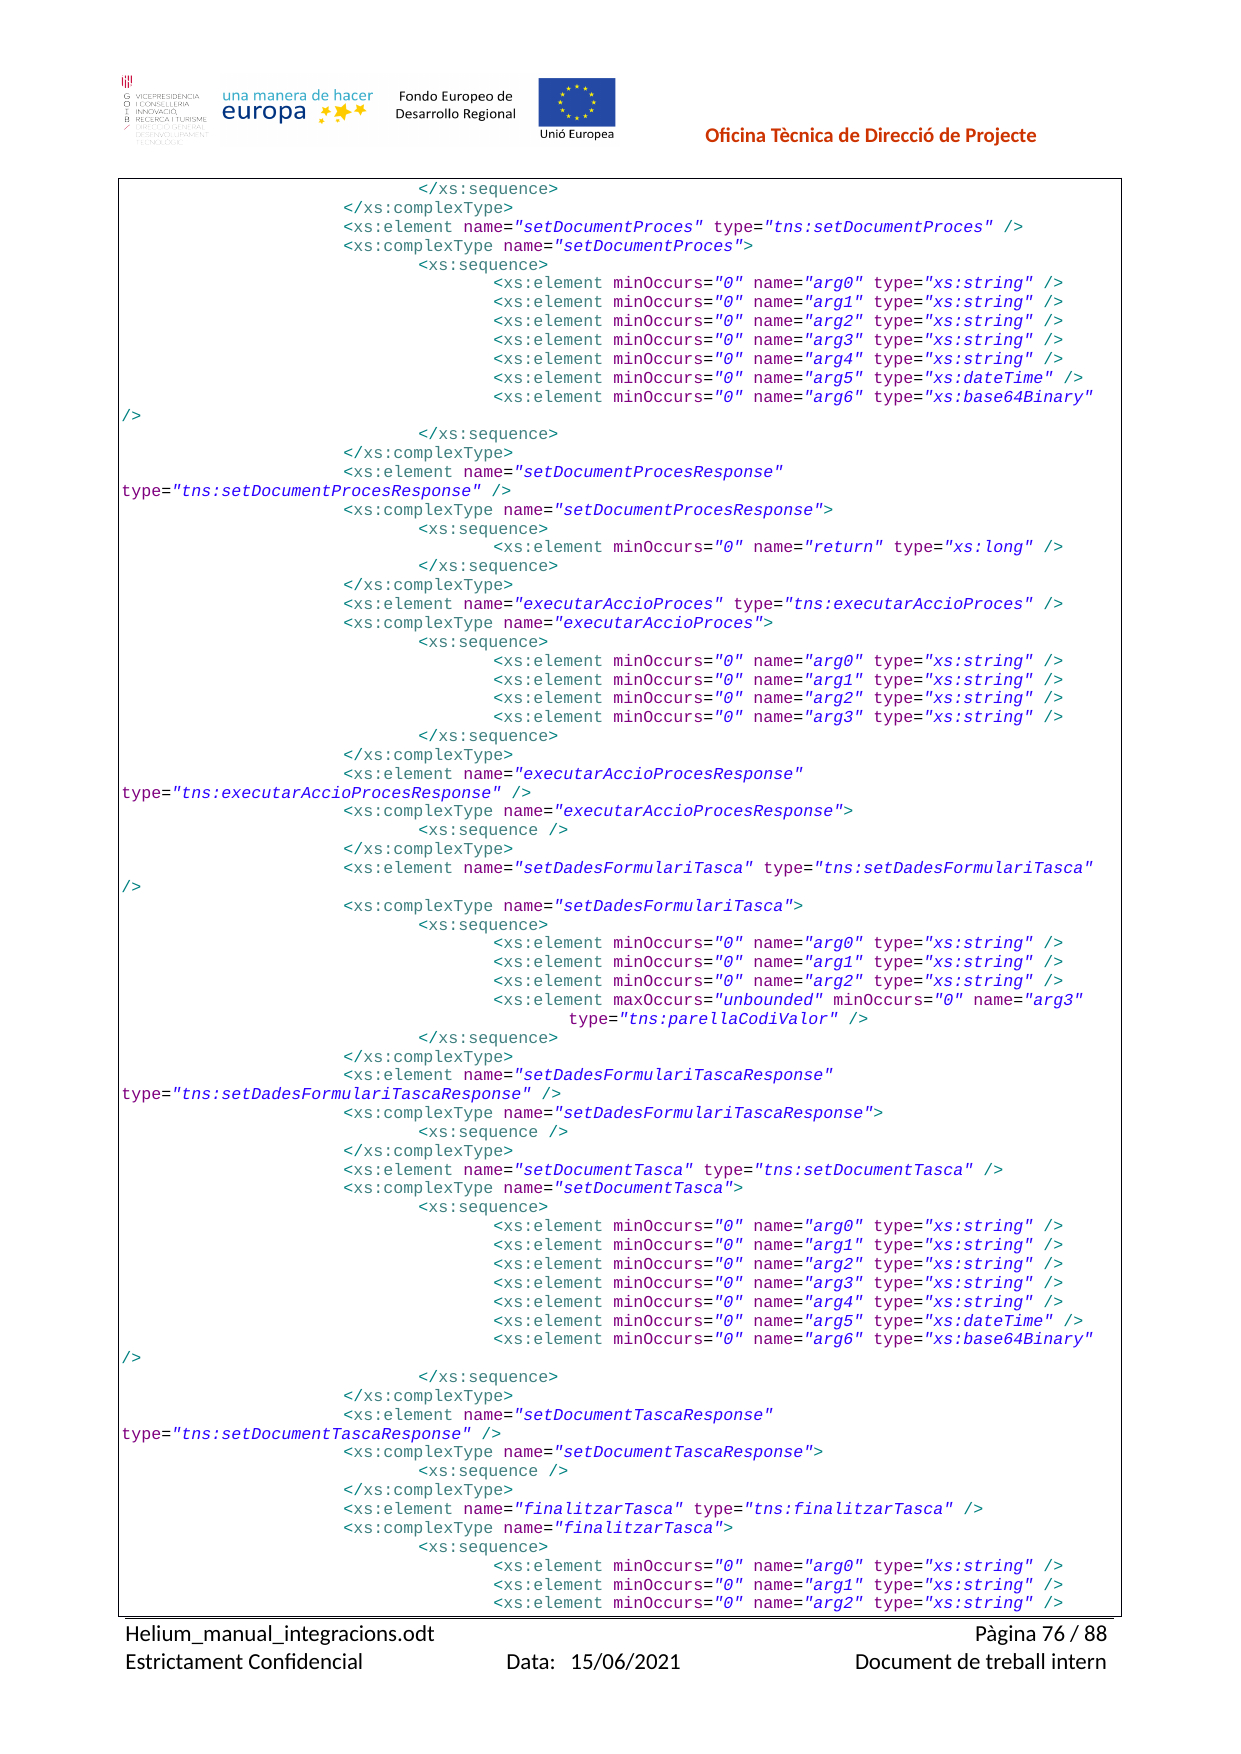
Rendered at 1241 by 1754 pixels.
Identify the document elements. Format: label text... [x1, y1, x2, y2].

text <xs:element minOccurs="0" name="arg1" type="xs:string" /> [119, 951, 1121, 969]
text <xs:sequence> [119, 517, 1121, 536]
text <xs:element minOccurs="0" name="arg3" type="xs:string" /> [119, 328, 1121, 347]
text <xs:element minOccurs="0" name="arg4" type="xs:string" /> [119, 1290, 1121, 1309]
text <xs:complexType name="setDocumentTasca"> [119, 1177, 1121, 1196]
text </xs:complexType> [119, 1045, 1121, 1064]
text type="tns:parellaCodiValor" /> [119, 1007, 1121, 1026]
text <xs:element minOccurs="0" name="arg0" type="xs:string" /> [119, 932, 1121, 951]
text </xs:complexType> [119, 197, 1121, 215]
text <xs:element minOccurs="0" name="arg2" type="xs:string" /> [119, 687, 1121, 706]
text </xs:sequence> [119, 555, 1121, 574]
text <xs:element minOccurs="0" name="arg2" type="xs:string" /> [119, 969, 1121, 988]
text <xs:complexType name="setDocumentProces"> [119, 234, 1121, 253]
text <xs:element minOccurs="0" name="arg5" type="xs:dateTime" /> [119, 366, 1121, 385]
text <xs:element name="executarAccioProces" type="tns:executarAccioProces" /> [119, 592, 1121, 611]
text <xs:element minOccurs="0" name="arg6" type="xs:base64Binary" /> [119, 1328, 1121, 1366]
text <xs:complexType name="setDadesFormulariTascaResponse"> [119, 1102, 1121, 1120]
text <xs:element name="setDocumentTascaResponse" type="tns:setDocumentTascaResponse" /> [119, 1403, 1121, 1441]
text <xs:element name="setDadesFormulariTasca" type="tns:setDadesFormulariTasca" /> [119, 856, 1121, 894]
text <xs:element minOccurs="0" name="arg1" type="xs:string" /> [119, 668, 1121, 687]
text <xs:element minOccurs="0" name="arg2" type="xs:string" /> [119, 1252, 1121, 1271]
text <xs:element minOccurs="0" name="arg3" type="xs:string" /> [119, 706, 1121, 724]
text <xs:element minOccurs="0" name="arg2" type="xs:string" /> [119, 310, 1121, 328]
text <xs:element name="setDocumentTasca" type="tns:setDocumentTasca" /> [119, 1158, 1121, 1177]
picture [118, 73, 213, 147]
text <xs:element name="setDadesFormulariTascaResponse" type="tns:setDadesFormulariTascaResponse" /> [119, 1064, 1121, 1102]
text <xs:element minOccurs="0" name="arg1" type="xs:string" /> [119, 1573, 1121, 1592]
text <xs:element minOccurs="0" name="arg0" type="xs:string" /> [119, 1554, 1121, 1573]
text <xs:complexType name="finalitzarTasca"> [119, 1516, 1121, 1535]
text </xs:sequence> [119, 724, 1121, 743]
text <xs:element maxOccurs="unbounded" minOccurs="0" name="arg3" [119, 988, 1121, 1007]
text <xs:complexType name="setDocumentTascaResponse"> [119, 1441, 1121, 1460]
text <xs:complexType name="setDocumentProcesResponse"> [119, 498, 1121, 517]
text </xs:sequence> [119, 423, 1121, 442]
text <xs:element minOccurs="0" name="arg4" type="xs:string" /> [119, 347, 1121, 366]
text <xs:element minOccurs="0" name="arg3" type="xs:string" /> [119, 1271, 1121, 1290]
text <xs:sequence> [119, 913, 1121, 932]
text </xs:complexType> [119, 743, 1121, 762]
text </xs:complexType> [119, 838, 1121, 856]
text <xs:element minOccurs="0" name="arg5" type="xs:dateTime" /> [119, 1309, 1121, 1328]
text <xs:sequence> [119, 253, 1121, 272]
text <xs:sequence> [119, 1196, 1121, 1215]
text <xs:element name="executarAccioProcesResponse" type="tns:executarAccioProcesResponse" /> [119, 762, 1121, 800]
text <xs:complexType name="setDadesFormulariTasca"> [119, 894, 1121, 913]
text </xs:complexType> [119, 1384, 1121, 1403]
text </xs:complexType> [119, 1479, 1121, 1497]
text <xs:sequence> [119, 1535, 1121, 1554]
text <xs:sequence /> [119, 819, 1121, 838]
text </xs:complexType> [119, 442, 1121, 461]
text <xs:element name="setDocumentProcesResponse" type="tns:setDocumentProcesResponse" /> [119, 461, 1121, 498]
text <xs:sequence /> [119, 1120, 1121, 1139]
text <xs:element minOccurs="0" name="arg0" type="xs:string" /> [119, 1215, 1121, 1233]
text <xs:sequence /> [119, 1460, 1121, 1479]
text </xs:complexType> [119, 574, 1121, 592]
text <xs:element minOccurs="0" name="arg2" type="xs:string" /> [119, 1592, 1121, 1616]
text <xs:element minOccurs="0" name="arg6" type="xs:base64Binary" /> [119, 385, 1121, 423]
text <xs:element minOccurs="0" name="arg1" type="xs:string" /> [119, 291, 1121, 310]
text <xs:element name="finalitzarTasca" type="tns:finalitzarTasca" /> [119, 1497, 1121, 1516]
text <xs:element minOccurs="0" name="arg1" type="xs:string" /> [119, 1233, 1121, 1252]
text <xs:complexType name="executarAccioProces"> [119, 611, 1121, 630]
text <xs:element minOccurs="0" name="arg0" type="xs:string" /> [119, 649, 1121, 668]
text <xs:complexType name="executarAccioProcesResponse"> [119, 800, 1121, 819]
text <xs:element name="setDocumentProces" type="tns:setDocumentProces" /> [119, 215, 1121, 234]
text </xs:sequence> [119, 1366, 1121, 1384]
text <xs:element minOccurs="0" name="return" type="xs:long" /> [119, 536, 1121, 555]
text <xs:sequence> [119, 630, 1121, 649]
picture [219, 73, 621, 147]
text </xs:sequence> [119, 179, 1121, 197]
text </xs:sequence> [119, 1026, 1121, 1045]
text </xs:complexType> [119, 1139, 1121, 1158]
text <xs:element minOccurs="0" name="arg0" type="xs:string" /> [119, 272, 1121, 291]
